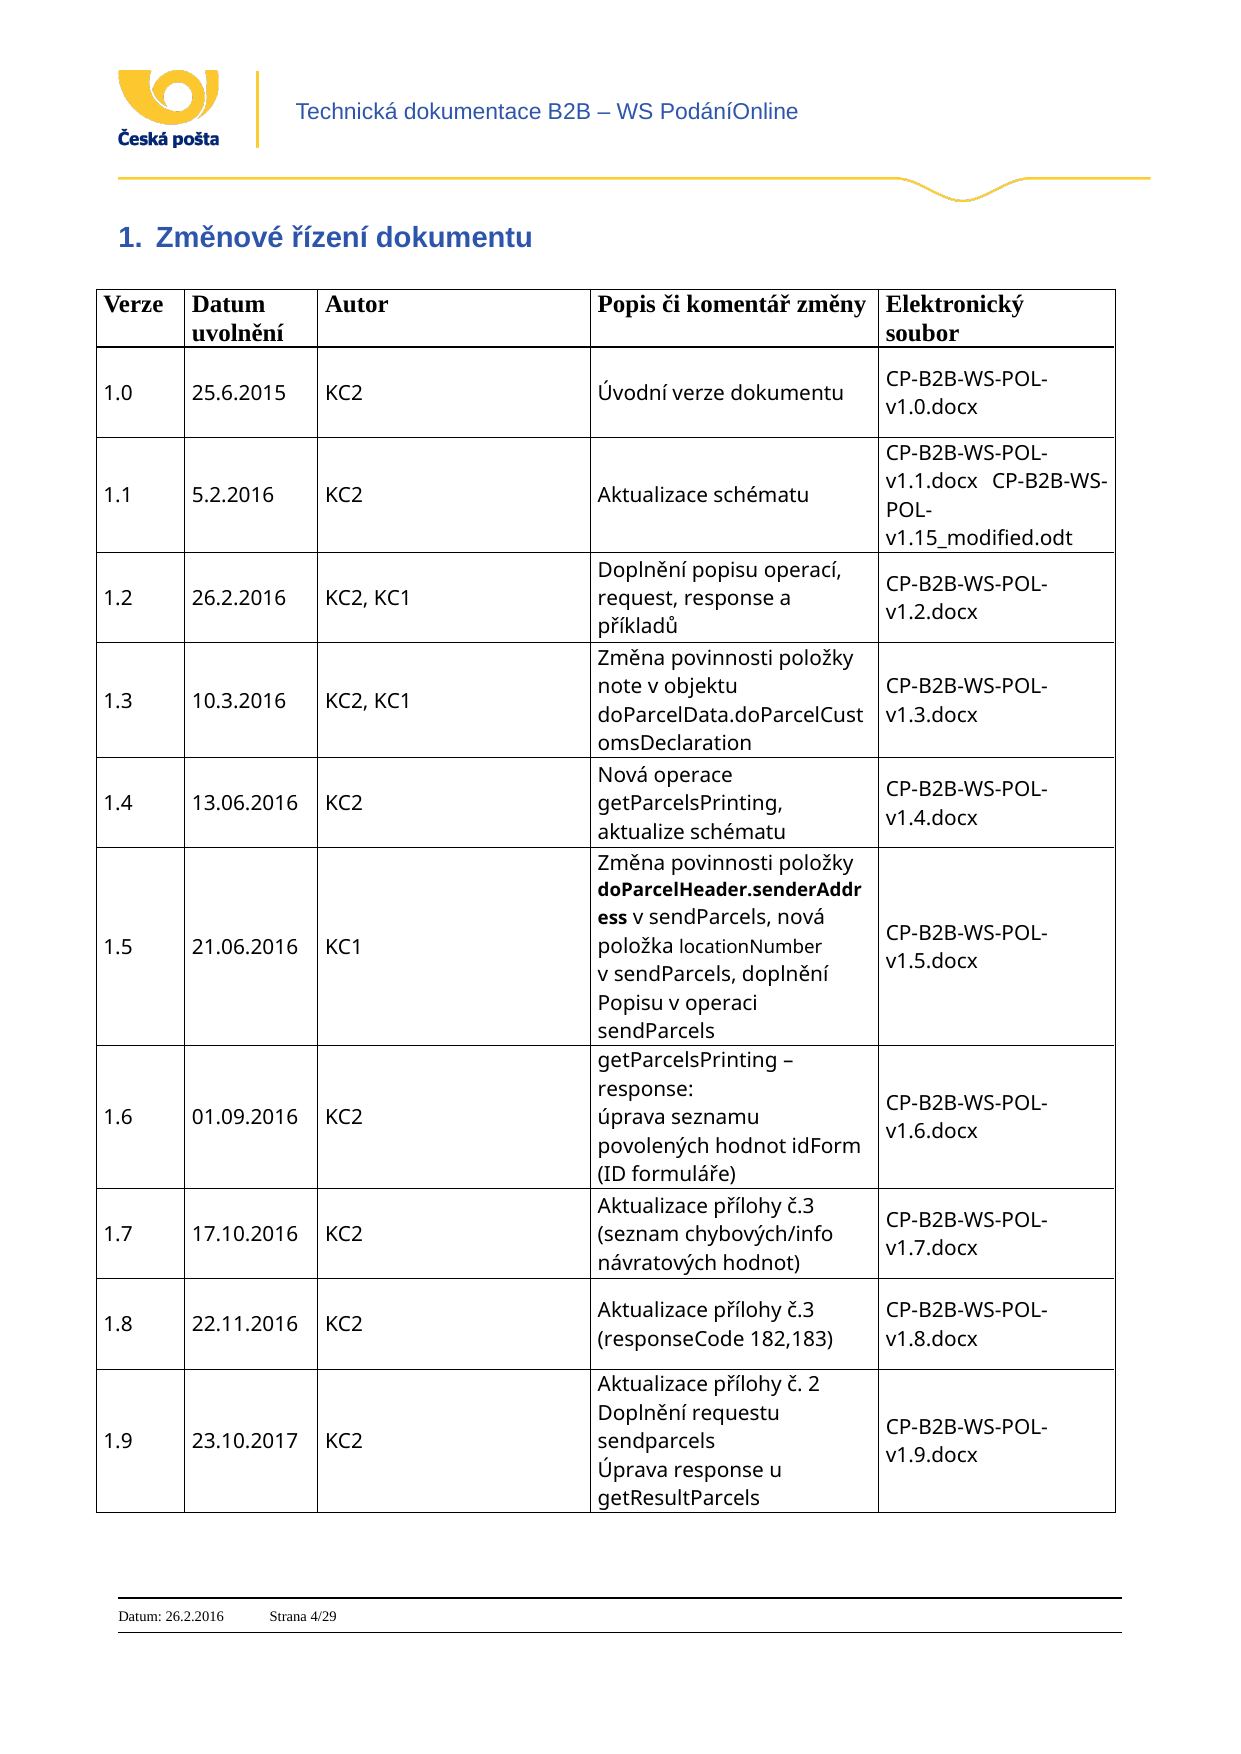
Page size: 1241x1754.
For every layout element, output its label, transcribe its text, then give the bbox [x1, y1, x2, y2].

table_cell 22.11.2016 [185, 1279, 317, 1368]
table_cell 23.10.2017 [185, 1370, 317, 1512]
table_cell 1.0 [97, 348, 184, 437]
table_cell 1.9 [97, 1370, 184, 1512]
table_cell Aktualizace přílohy č.3 (responseCode 182,183) [591, 1279, 878, 1368]
picture [255, 71, 261, 148]
table_cell 1.3 [97, 643, 184, 757]
table_cell KC2 [318, 1046, 590, 1188]
table_cell 21.06.2016 [185, 848, 317, 1044]
table_cell 01.09.2016 [185, 1046, 317, 1188]
table_cell Úvodní verze dokumentu [591, 348, 878, 437]
table_cell 25.6.2015 [185, 348, 317, 437]
table_cell CP-B2B-WS-POL-v1.9.docx [879, 1369, 1115, 1512]
table_cell KC2, KC1 [318, 643, 590, 757]
table_cell 26.2.2016 [185, 553, 317, 642]
table_cell CP-B2B-WS-POL-v1.3.docx [879, 642, 1115, 757]
table_cell KC1 [318, 848, 590, 1044]
table_header Popis či komentář změny [591, 290, 878, 346]
table_cell CP-B2B-WS-POL-v1.7.docx [879, 1188, 1115, 1278]
table_cell Aktualizace přílohy č.3 (seznam chybových/info návratových hodnot) [591, 1189, 878, 1278]
table_cell Nová operace getParcelsPrinting, aktualize schématu [591, 758, 878, 847]
table_header Autor [318, 290, 590, 346]
table_header Elektronický soubor [879, 290, 1115, 346]
table_cell 1.6 [97, 1046, 184, 1188]
table_cell KC2 [318, 758, 590, 847]
table_cell KC2, KC1 [318, 553, 590, 642]
table_header Datum uvolnění [185, 290, 317, 346]
table_cell KC2 [318, 1189, 590, 1278]
table_cell CP-B2B-WS-POL-v1.4.docx [879, 757, 1115, 847]
table_cell 1.5 [97, 848, 184, 1044]
table_cell Změna povinnosti položky note v objektu doParcelData.doParcelCustomsDeclaration [591, 643, 878, 757]
table_cell Aktualizace schématu [591, 438, 878, 552]
table_cell Aktualizace přílohy č. 2 Doplnění requestu sendparcels Úprava response u getResultParcels [591, 1370, 878, 1512]
table_cell CP-B2B-WS-POL-v1.2.docx [879, 552, 1115, 642]
table_cell KC2 [318, 438, 590, 552]
subtitle Změnové řízení dokumentu [118, 220, 1122, 253]
table_cell 1.2 [97, 553, 184, 642]
table_cell CP-B2B-WS-POL-v1.0.docx [879, 346, 1115, 437]
table_cell KC2 [318, 348, 590, 437]
table_cell CP-B2B-WS-POL-v1.5.docx [879, 847, 1115, 1044]
table_cell Doplnění popisu operací, request, response a příkladů [591, 553, 878, 642]
table_header Verze [97, 290, 184, 346]
table_cell 5.2.2016 [185, 438, 317, 552]
table_cell 1.7 [97, 1189, 184, 1278]
picture [118, 177, 1151, 202]
table_cell 13.06.2016 [185, 758, 317, 847]
table_cell 1.8 [97, 1279, 184, 1368]
table_cell 1.4 [97, 758, 184, 847]
table_cell Změna povinnosti položky doParcelHeader.senderAddress v sendParcels, nová položka locationNumber v sendParcels, doplnění Popisu v operaci sendParcels [591, 848, 878, 1044]
table_cell 10.3.2016 [185, 643, 317, 757]
table_cell 17.10.2016 [185, 1189, 317, 1278]
table_cell KC2 [318, 1279, 590, 1368]
table_cell CP-B2B-WS-POL-v1.6.docx [879, 1045, 1115, 1188]
table_cell CP-B2B-WS-POL-v1.8.docx [879, 1278, 1115, 1368]
table_cell KC2 [318, 1370, 590, 1512]
table_cell CP-B2B-WS-POL-v1.1.docx CP-B2B-WS-POL-v1.15_modified.odt [879, 437, 1115, 552]
table_cell 1.1 [97, 438, 184, 552]
picture [118, 70, 219, 148]
table_cell getParcelsPrinting – response: úprava seznamu povolených hodnot idForm (ID formuláře) [591, 1046, 878, 1188]
